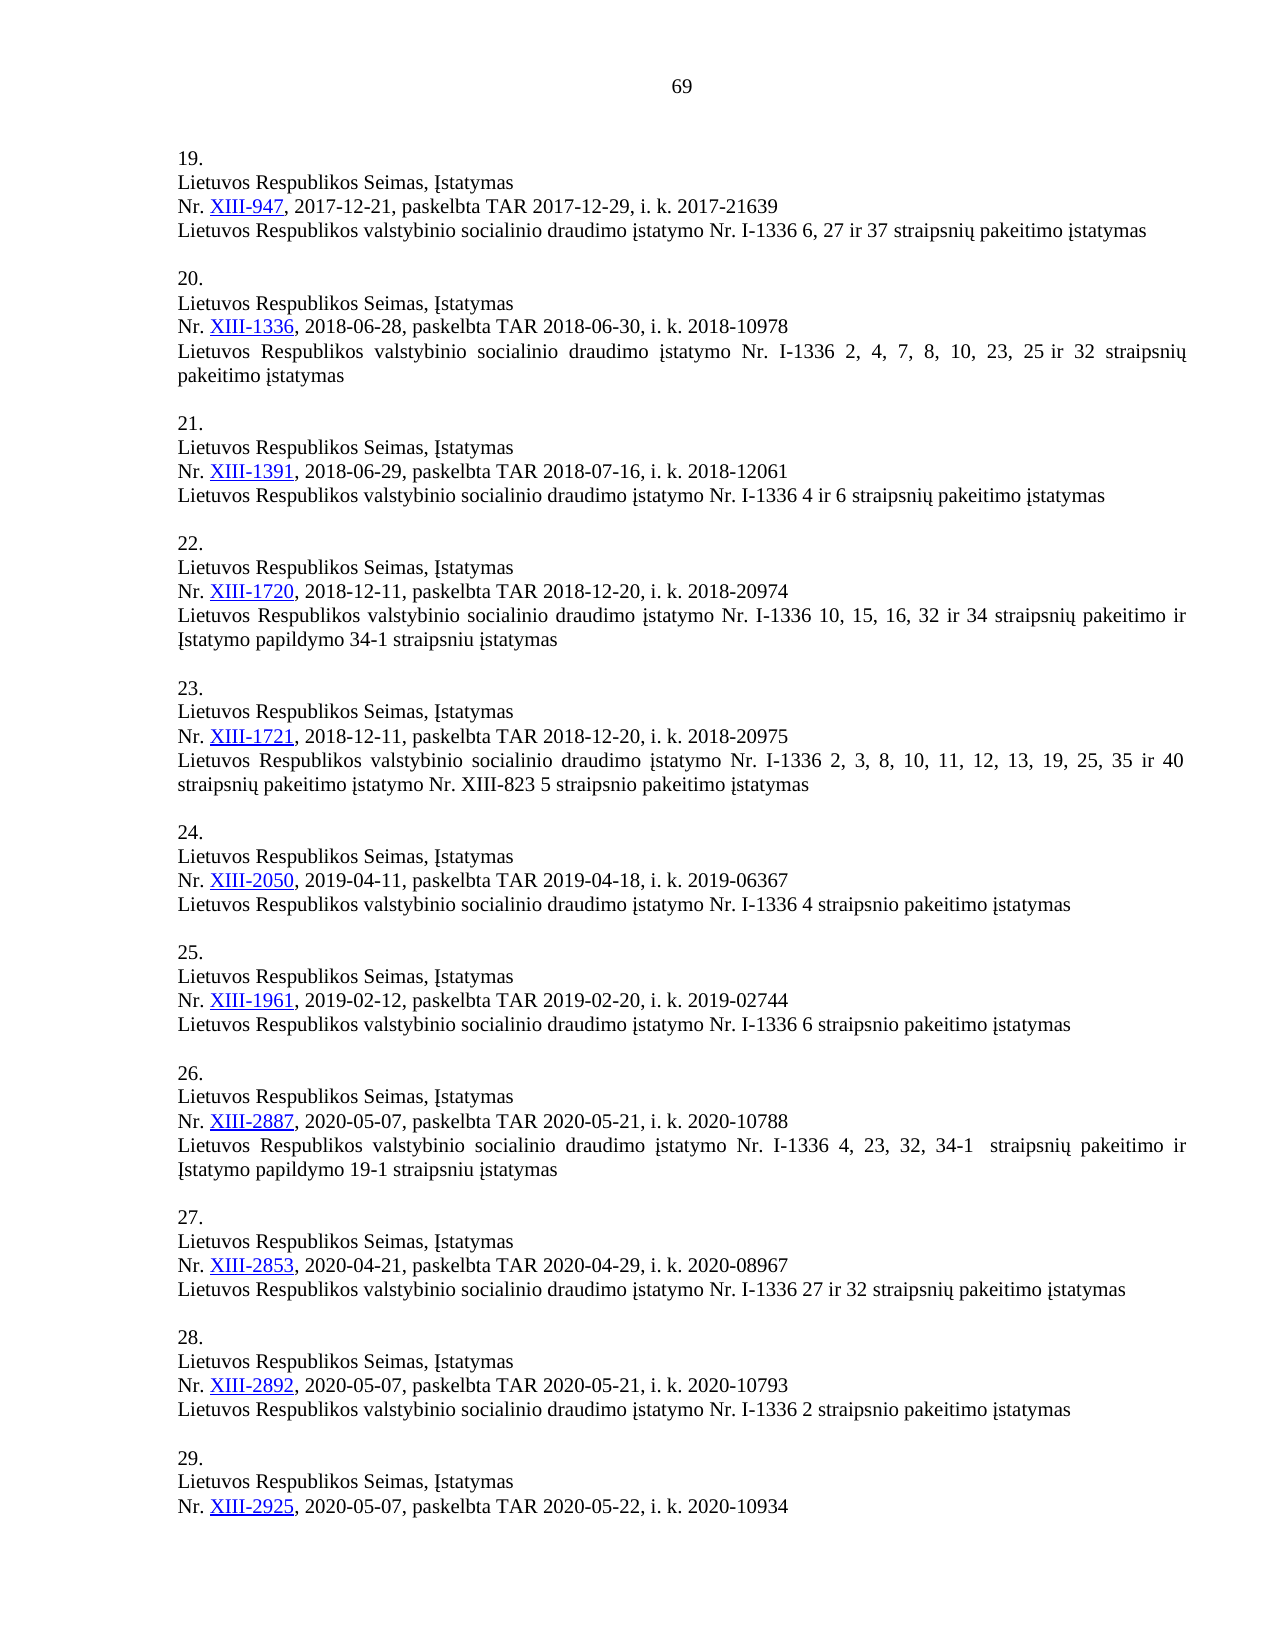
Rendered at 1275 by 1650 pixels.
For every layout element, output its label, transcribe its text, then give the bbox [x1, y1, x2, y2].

text Nr. XIII-2887, 2020-05-07, paskelbta TAR 2020-05-21, i. k. 2020-10788 [177, 1108, 1186, 1133]
text Lietuvos Respublikos Seimas, Įstatymas [177, 170, 1186, 194]
text 28. [177, 1325, 1186, 1349]
text 29. [177, 1445, 1186, 1469]
text Lietuvos Respublikos Seimas, Įstatymas [177, 1229, 1186, 1253]
text Lietuvos Respublikos valstybinio socialinio draudimo įstatymo Nr. I-1336 10, 15, 16, 32 ir 34 straipsnių pakeitimo ir Įstatymo papildymo 34-1 straipsniu įstatymas [177, 603, 1186, 651]
text 23. [177, 675, 1186, 699]
text Nr. XIII-1336, 2018-06-28, paskelbta TAR 2018-06-30, i. k. 2018-10978 [177, 314, 1186, 338]
text Lietuvos Respublikos Seimas, Įstatymas [177, 964, 1186, 988]
text Lietuvos Respublikos valstybinio socialinio draudimo įstatymo Nr. I-1336 6, 27 ir 37 straipsnių pakeitimo įstatymas [177, 218, 1186, 242]
text Nr. XIII-1721, 2018-12-11, paskelbta TAR 2018-12-20, i. k. 2018-20975 [177, 723, 1186, 748]
text Lietuvos Respublikos valstybinio socialinio draudimo įstatymo Nr. I-1336 2, 3, 8, 10, 11, 12, 13, 19, 25, 35 ir 40 straipsnių pakeitimo įstatymo Nr. XIII-823 5 straipsnio pakeitimo įstatymas [177, 748, 1186, 796]
text Lietuvos Respublikos valstybinio socialinio draudimo įstatymo Nr. I-1336 2 straipsnio pakeitimo įstatymas [177, 1397, 1186, 1421]
text Lietuvos Respublikos Seimas, Įstatymas [177, 699, 1186, 723]
text Lietuvos Respublikos valstybinio socialinio draudimo įstatymo Nr. I-1336 2, 4, 7, 8, 10, 23, 25 ir 32 straipsnių pakeitimo įstatymas [177, 338, 1186, 387]
text Lietuvos Respublikos valstybinio socialinio draudimo įstatymo Nr. I-1336 27 ir 32 straipsnių pakeitimo įstatymas [177, 1277, 1186, 1301]
text Lietuvos Respublikos valstybinio socialinio draudimo įstatymo Nr. I-1336 6 straipsnio pakeitimo įstatymas [177, 1012, 1186, 1036]
text Lietuvos Respublikos Seimas, Įstatymas [177, 555, 1186, 579]
text 25. [177, 940, 1186, 964]
text Nr. XIII-2892, 2020-05-07, paskelbta TAR 2020-05-21, i. k. 2020-10793 [177, 1373, 1186, 1397]
text Nr. XIII-2050, 2019-04-11, paskelbta TAR 2019-04-18, i. k. 2019-06367 [177, 868, 1186, 892]
text 19. [177, 146, 1186, 170]
text Lietuvos Respublikos Seimas, Įstatymas [177, 290, 1186, 314]
text Nr. XIII-1961, 2019-02-12, paskelbta TAR 2019-02-20, i. k. 2019-02744 [177, 988, 1186, 1012]
text Lietuvos Respublikos valstybinio socialinio draudimo įstatymo Nr. I-1336 4, 23, 32, 34-1 straipsnių pakeitimo ir Įstatymo papildymo 19-1 straipsniu įstatymas [177, 1133, 1186, 1181]
text 21. [177, 411, 1186, 435]
text Nr. XIII-2925, 2020-05-07, paskelbta TAR 2020-05-22, i. k. 2020-10934 [177, 1493, 1186, 1518]
text Lietuvos Respublikos valstybinio socialinio draudimo įstatymo Nr. I-1336 4 straipsnio pakeitimo įstatymas [177, 892, 1186, 916]
text 22. [177, 531, 1186, 555]
text 24. [177, 820, 1186, 844]
text Lietuvos Respublikos Seimas, Įstatymas [177, 1349, 1186, 1373]
text Lietuvos Respublikos Seimas, Įstatymas [177, 1469, 1186, 1493]
text 26. [177, 1060, 1186, 1084]
text Nr. XIII-1391, 2018-06-29, paskelbta TAR 2018-07-16, i. k. 2018-12061 [177, 459, 1186, 483]
text Nr. XIII-1720, 2018-12-11, paskelbta TAR 2018-12-20, i. k. 2018-20974 [177, 579, 1186, 603]
text Lietuvos Respublikos Seimas, Įstatymas [177, 1084, 1186, 1108]
text 27. [177, 1205, 1186, 1229]
text Lietuvos Respublikos Seimas, Įstatymas [177, 844, 1186, 868]
text Lietuvos Respublikos valstybinio socialinio draudimo įstatymo Nr. I-1336 4 ir 6 straipsnių pakeitimo įstatymas [177, 483, 1186, 507]
text Nr. XIII-2853, 2020-04-21, paskelbta TAR 2020-04-29, i. k. 2020-08967 [177, 1253, 1186, 1277]
text 20. [177, 266, 1186, 290]
text Lietuvos Respublikos Seimas, Įstatymas [177, 435, 1186, 459]
text Nr. XIII-947, 2017-12-21, paskelbta TAR 2017-12-29, i. k. 2017-21639 [177, 194, 1186, 218]
